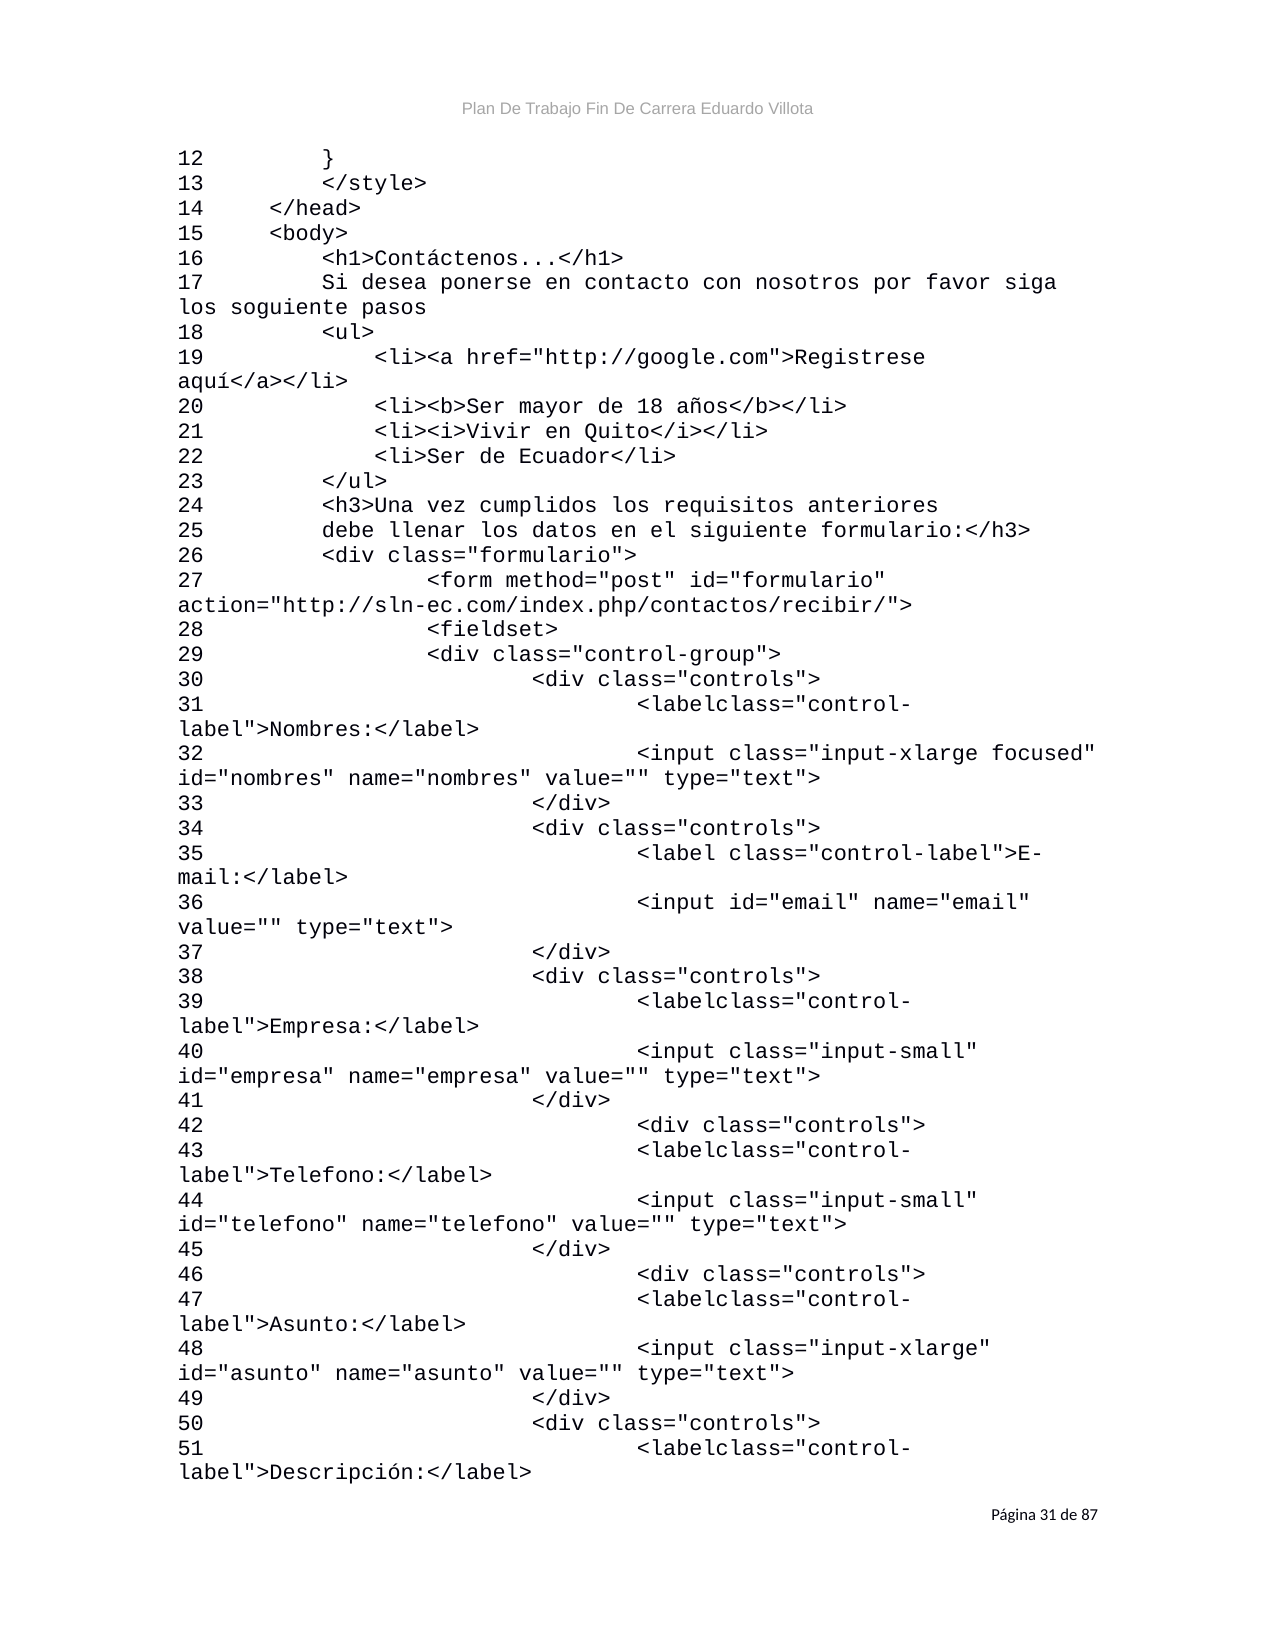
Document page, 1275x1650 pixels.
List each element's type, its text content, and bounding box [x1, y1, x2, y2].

text 22 <li>Ser de Ecuador</li> [177, 445, 1098, 470]
text 35 <label class="control-label">E-mail:</label> [177, 842, 1098, 891]
text 20 <li><b>Ser mayor de 18 años</b></li> [177, 396, 1098, 420]
text 26 <div class="formulario"> [177, 544, 1098, 569]
text 30 <div class="controls"> [177, 668, 1098, 693]
text 49 </div> [177, 1387, 1098, 1412]
text 34 <div class="controls"> [177, 817, 1098, 842]
text 47 <labelclass="control-label">Asunto:</label> [177, 1288, 1098, 1338]
text 38 <div class="controls"> [177, 966, 1098, 991]
text 23 </ul> [177, 470, 1098, 495]
text 25 debe llenar los datos en el siguiente formulario:</h3> [177, 519, 1098, 544]
text 40 <input class="input-small" id="empresa" name="empresa" value="" type="text"> [177, 1040, 1098, 1090]
text 24 <h3>Una vez cumplidos los requisitos anteriores [177, 495, 1098, 519]
text 31 <labelclass="control-label">Nombres:</label> [177, 693, 1098, 743]
text 16 <h1>Contáctenos...</h1> [177, 247, 1098, 272]
text 15 <body> [177, 222, 1098, 247]
text 37 </div> [177, 941, 1098, 966]
text 42 <div class="controls"> [177, 1114, 1098, 1139]
text 33 </div> [177, 792, 1098, 817]
text 36 <input id="email" name="email" value="" type="text"> [177, 891, 1098, 941]
text 18 <ul> [177, 321, 1098, 346]
text 44 <input class="input-small" id="telefono" name="telefono" value="" type="text"> [177, 1189, 1098, 1238]
text 46 <div class="controls"> [177, 1263, 1098, 1288]
text 43 <labelclass="control-label">Telefono:</label> [177, 1139, 1098, 1189]
text 13 </style> [177, 172, 1098, 197]
text 29 <div class="control-group"> [177, 643, 1098, 668]
text 21 <li><i>Vivir en Quito</i></li> [177, 420, 1098, 445]
text 19 <li><a href="http://google.com">Registrese aquí</a></li> [177, 346, 1098, 396]
text 48 <input class="input-xlarge" id="asunto" name="asunto" value="" type="text"> [177, 1338, 1098, 1387]
text 12 } [177, 148, 1098, 172]
text 45 </div> [177, 1238, 1098, 1263]
text 39 <labelclass="control-label">Empresa:</label> [177, 991, 1098, 1040]
text 51 <labelclass="control-label">Descripción:</label> [177, 1437, 1098, 1486]
text 14 </head> [177, 197, 1098, 222]
text 28 <fieldset> [177, 619, 1098, 643]
text 50 <div class="controls"> [177, 1412, 1098, 1437]
text 27 <form method="post" id="formulario" action="http://sln-ec.com/index.php/contactos/recibir/"> [177, 569, 1098, 619]
text 17 Si desea ponerse en contacto con nosotros por favor siga los soguiente pasos [177, 272, 1098, 321]
text 32 <input class="input-xlarge focused" id="nombres" name="nombres" value="" type="text"> [177, 743, 1098, 792]
text 41 </div> [177, 1090, 1098, 1114]
